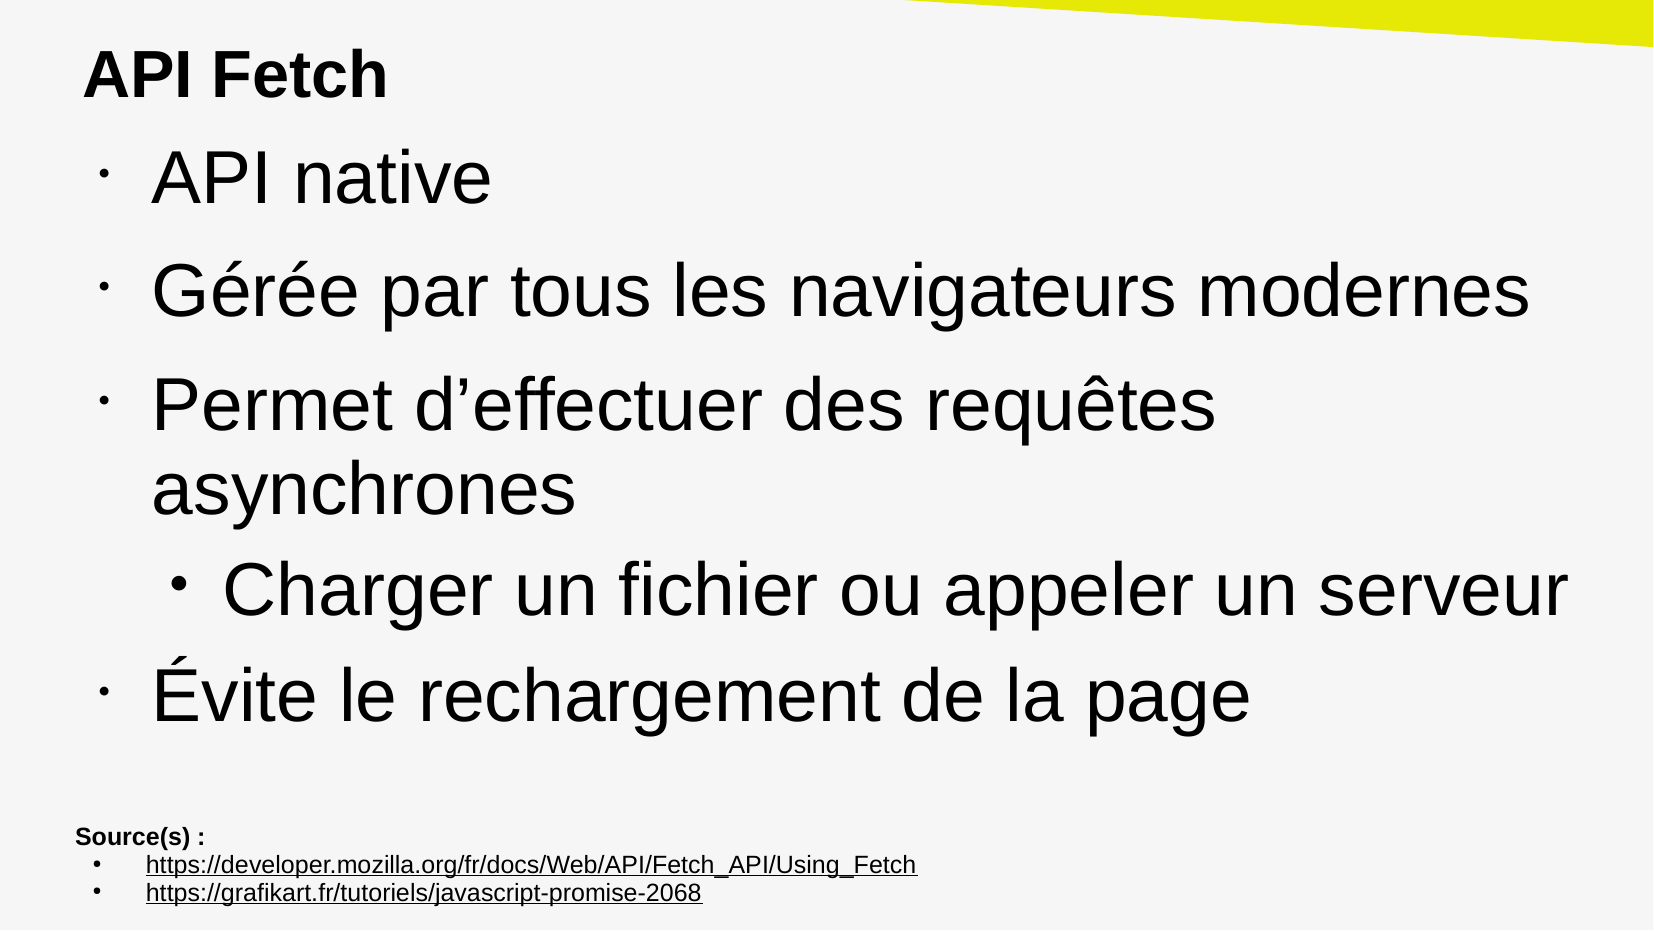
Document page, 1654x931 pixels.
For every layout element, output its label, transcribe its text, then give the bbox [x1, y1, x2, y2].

text_box [903, 0, 1654, 48]
list API native Gérée par tous les navigateurs modernes Permet d’effectuer des requêtes asynchrones Charger un fichier ou appeler un serveur Évite le rechargement de la page [80, 135, 1620, 798]
title API Fetch [82, 37, 1571, 114]
text_box Source(s) : https://developer.mozilla.org/fr/docs/Web/API/Fetch_API/Using_Fetch https://grafikart.fr/tutoriels/javascript-promise-2068 [60, 814, 1546, 929]
